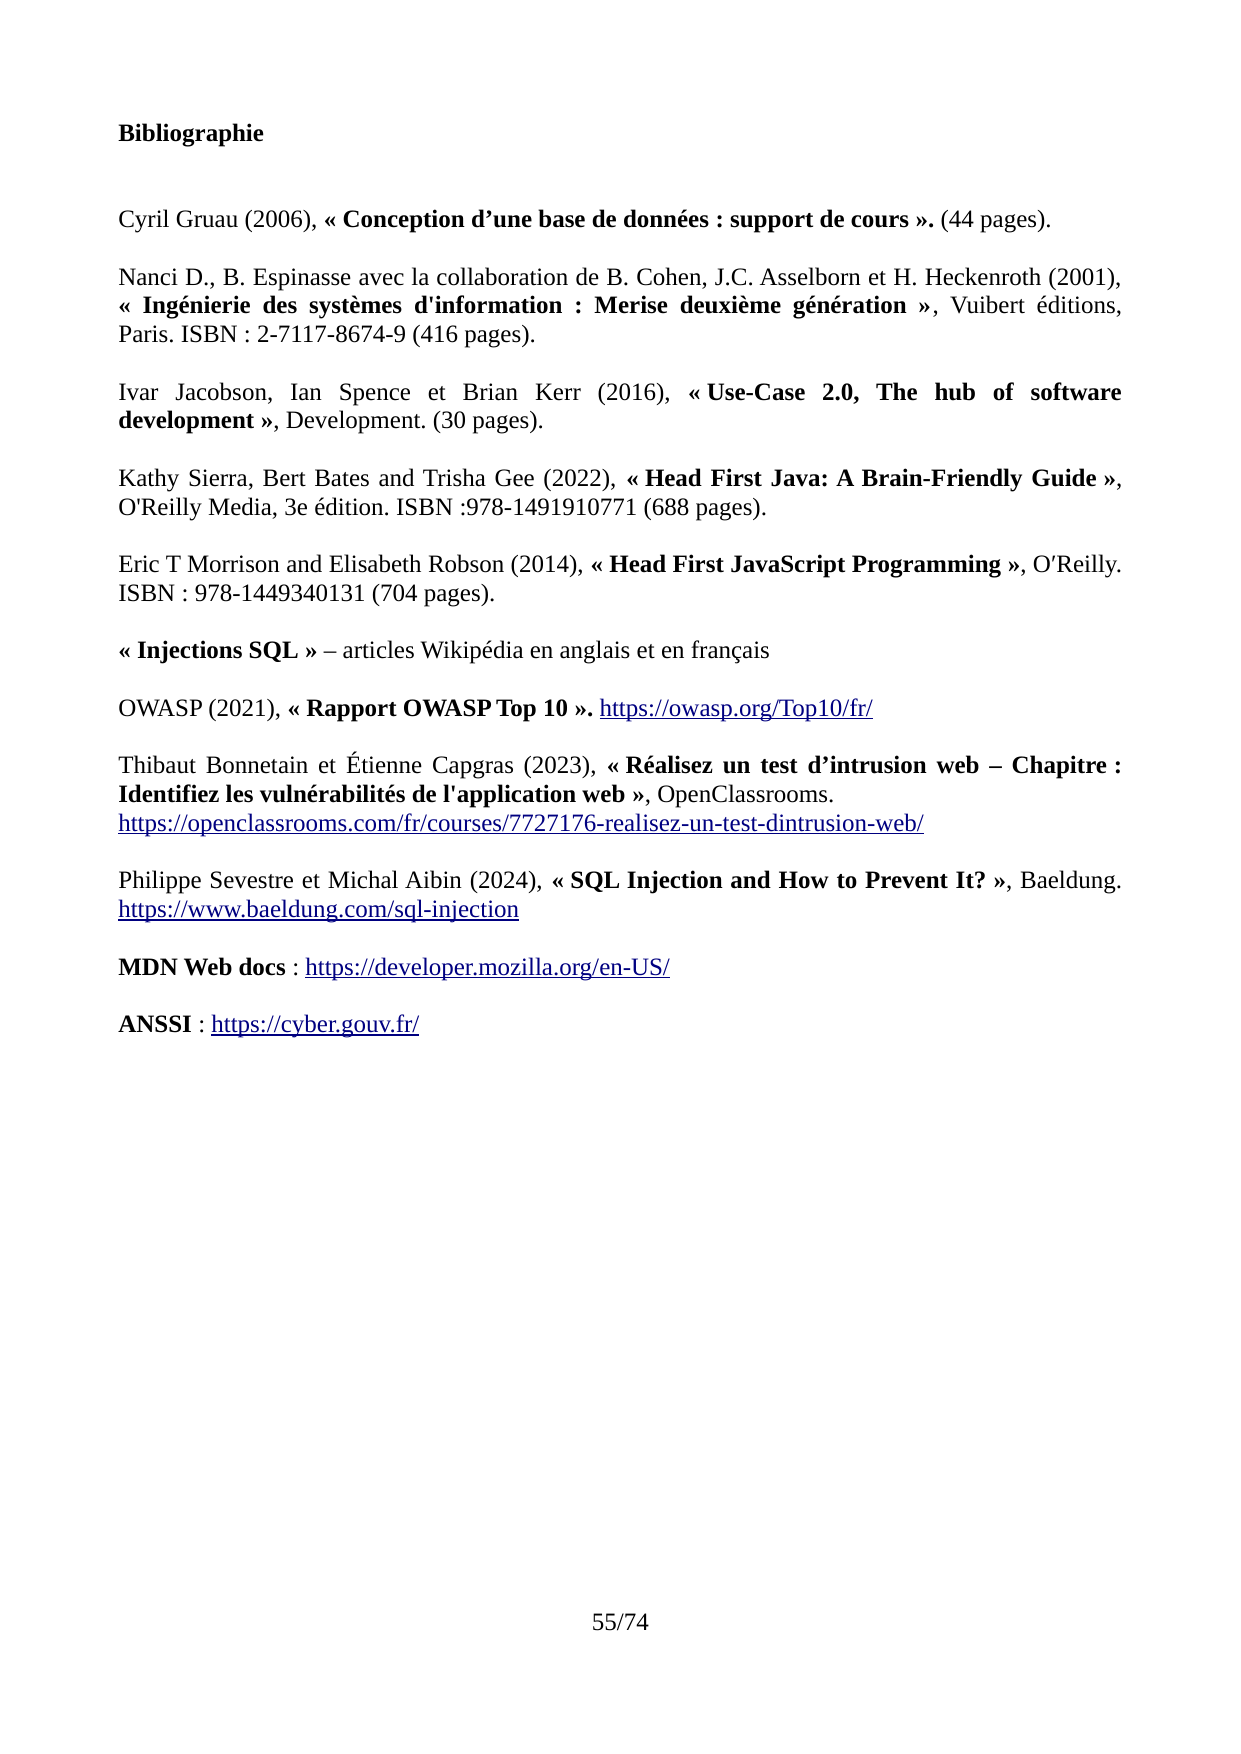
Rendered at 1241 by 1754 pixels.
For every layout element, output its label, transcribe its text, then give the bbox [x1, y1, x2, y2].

text MDN Web docs : https://developer.mozilla.org/en-US/ [118, 952, 1122, 981]
text Thibaut Bonnetain et Étienne Capgras (2023), « Réalisez un test d’intrusion web – Chapitre : Identifiez les vulnérabilités de l'application web », OpenClassrooms. [118, 751, 1122, 808]
text Cyril Gruau (2006), « Conception d’une base de données : support de cours ». (44 pages). [118, 204, 1122, 233]
text ANSSI : https://cyber.gouv.fr/ [118, 1009, 1122, 1038]
text Kathy Sierra, Bert Bates and Trisha Gee (2022), « Head First Java: A Brain-Friendly Guide », O'Reilly Media, 3e édition. ISBN :978-1491910771 (688 pages). [118, 463, 1122, 521]
text Philippe Sevestre et Michal Aibin (2024), « SQL Injection and How to Prevent It? », Baeldung. https://www.baeldung.com/sql-injection [118, 866, 1122, 923]
subtitle Bibliographie [118, 118, 1122, 147]
text https://openclassrooms.com/fr/courses/7727176-realisez-un-test-dintrusion-web/ [118, 808, 1122, 837]
text Ivar Jacobson, Ian Spence et Brian Kerr (2016), « Use-Case 2.0, The hub of software development », Development. (30 pages). [118, 377, 1122, 434]
text Nanci D., B. Espinasse avec la collaboration de B. Cohen, J.C. Asselborn et H. Heckenroth (2001), « Ingénierie des systèmes d'information : Merise deuxième génération », Vuibert éditions, Paris. ISBN : 2-7117-8674-9 (416 pages). [118, 262, 1122, 348]
text OWASP (2021), « Rapport OWASP Top 10 ». https://owasp.org/Top10/fr/ [118, 693, 1122, 722]
text « Injections SQL » – articles Wikipédia en anglais et en français [118, 636, 1122, 664]
text Eric T Morrison and Elisabeth Robson (2014), « Head First JavaScript Programming », O′Reilly. ISBN : 978-1449340131 (704 pages). [118, 549, 1122, 607]
